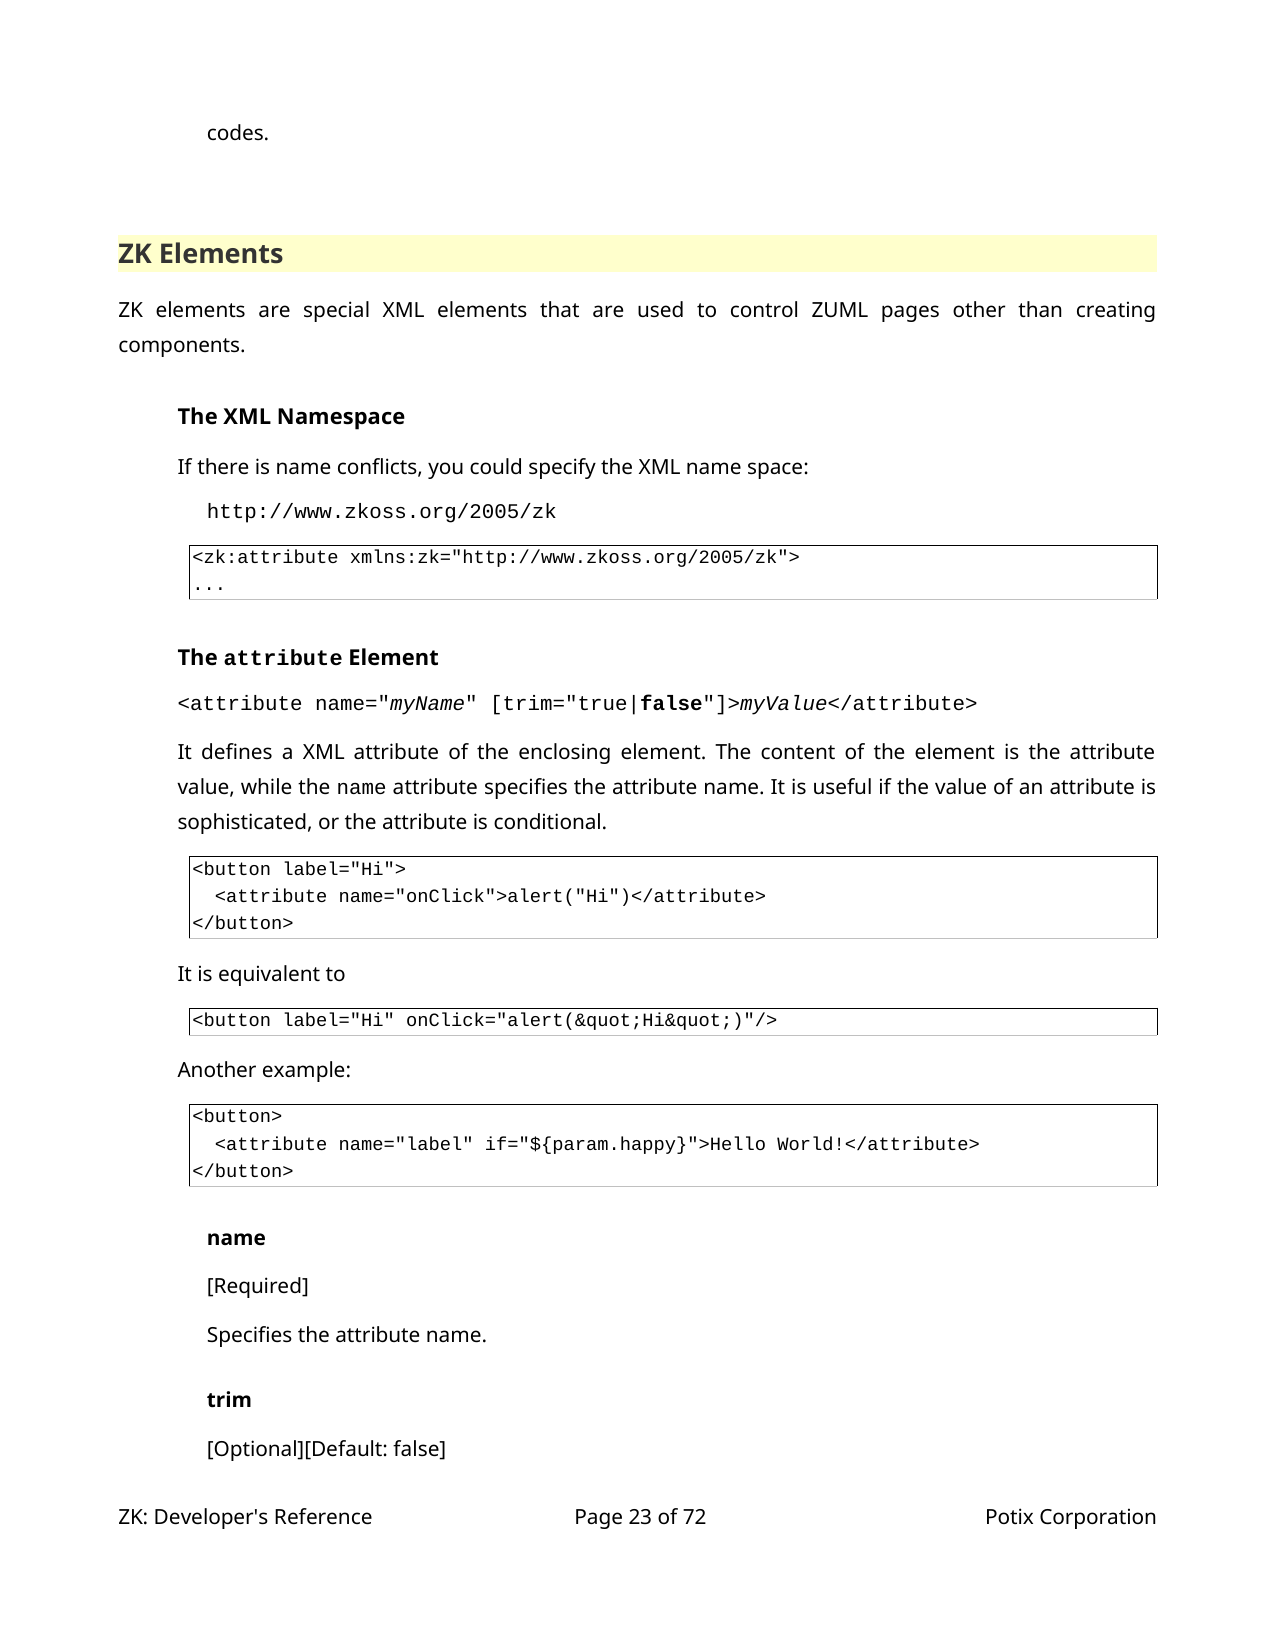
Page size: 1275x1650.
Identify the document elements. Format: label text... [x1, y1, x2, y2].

subtitle trim [207, 1385, 1157, 1413]
subtitle name [207, 1223, 1157, 1251]
text If there is name conflicts, you could specify the XML name space: [177, 452, 1157, 480]
text It defines a XML attribute of the enclosing element. The content of the element is the attribute value, while the name attribute specifies the attribute name. It is useful if the value of an attribute is sophisticated, or the attribute is conditional. [177, 737, 1157, 836]
text <button label="Hi"> [190, 857, 1157, 881]
text Specifies the attribute name. [207, 1320, 1157, 1348]
subtitle The XML Namespace [177, 401, 1157, 431]
text ZK elements are special XML elements that are used to control ZUML pages other than creating components. [118, 295, 1157, 359]
text </button> [190, 1159, 1157, 1186]
text <attribute name="myName" [trim="true|false"]>myValue</attribute> [177, 693, 1157, 716]
text [Required] [207, 1271, 1157, 1300]
text <button label="Hi" onClick="alert(&quot;Hi&quot;)"/> [190, 1009, 1157, 1035]
subtitle ZK Elements [118, 235, 1157, 272]
text It is equivalent to [177, 959, 1157, 987]
text </button> [190, 911, 1157, 938]
text <zk:attribute xmlns:zk="http://www.zkoss.org/2005/zk"> [190, 546, 1157, 569]
text http://www.zkoss.org/2005/zk [207, 501, 1157, 524]
text <attribute name="onClick">alert("Hi")</attribute> [190, 883, 1157, 908]
subtitle The attribute Element [177, 642, 1157, 672]
text codes. [207, 118, 1157, 146]
text Another example: [177, 1055, 1157, 1084]
text <button> [190, 1105, 1157, 1128]
text ... [190, 572, 1157, 599]
text [Optional][Default: false] [207, 1434, 1157, 1462]
text <attribute name="label" if="${param.happy}">Hello World!</attribute> [190, 1131, 1157, 1156]
